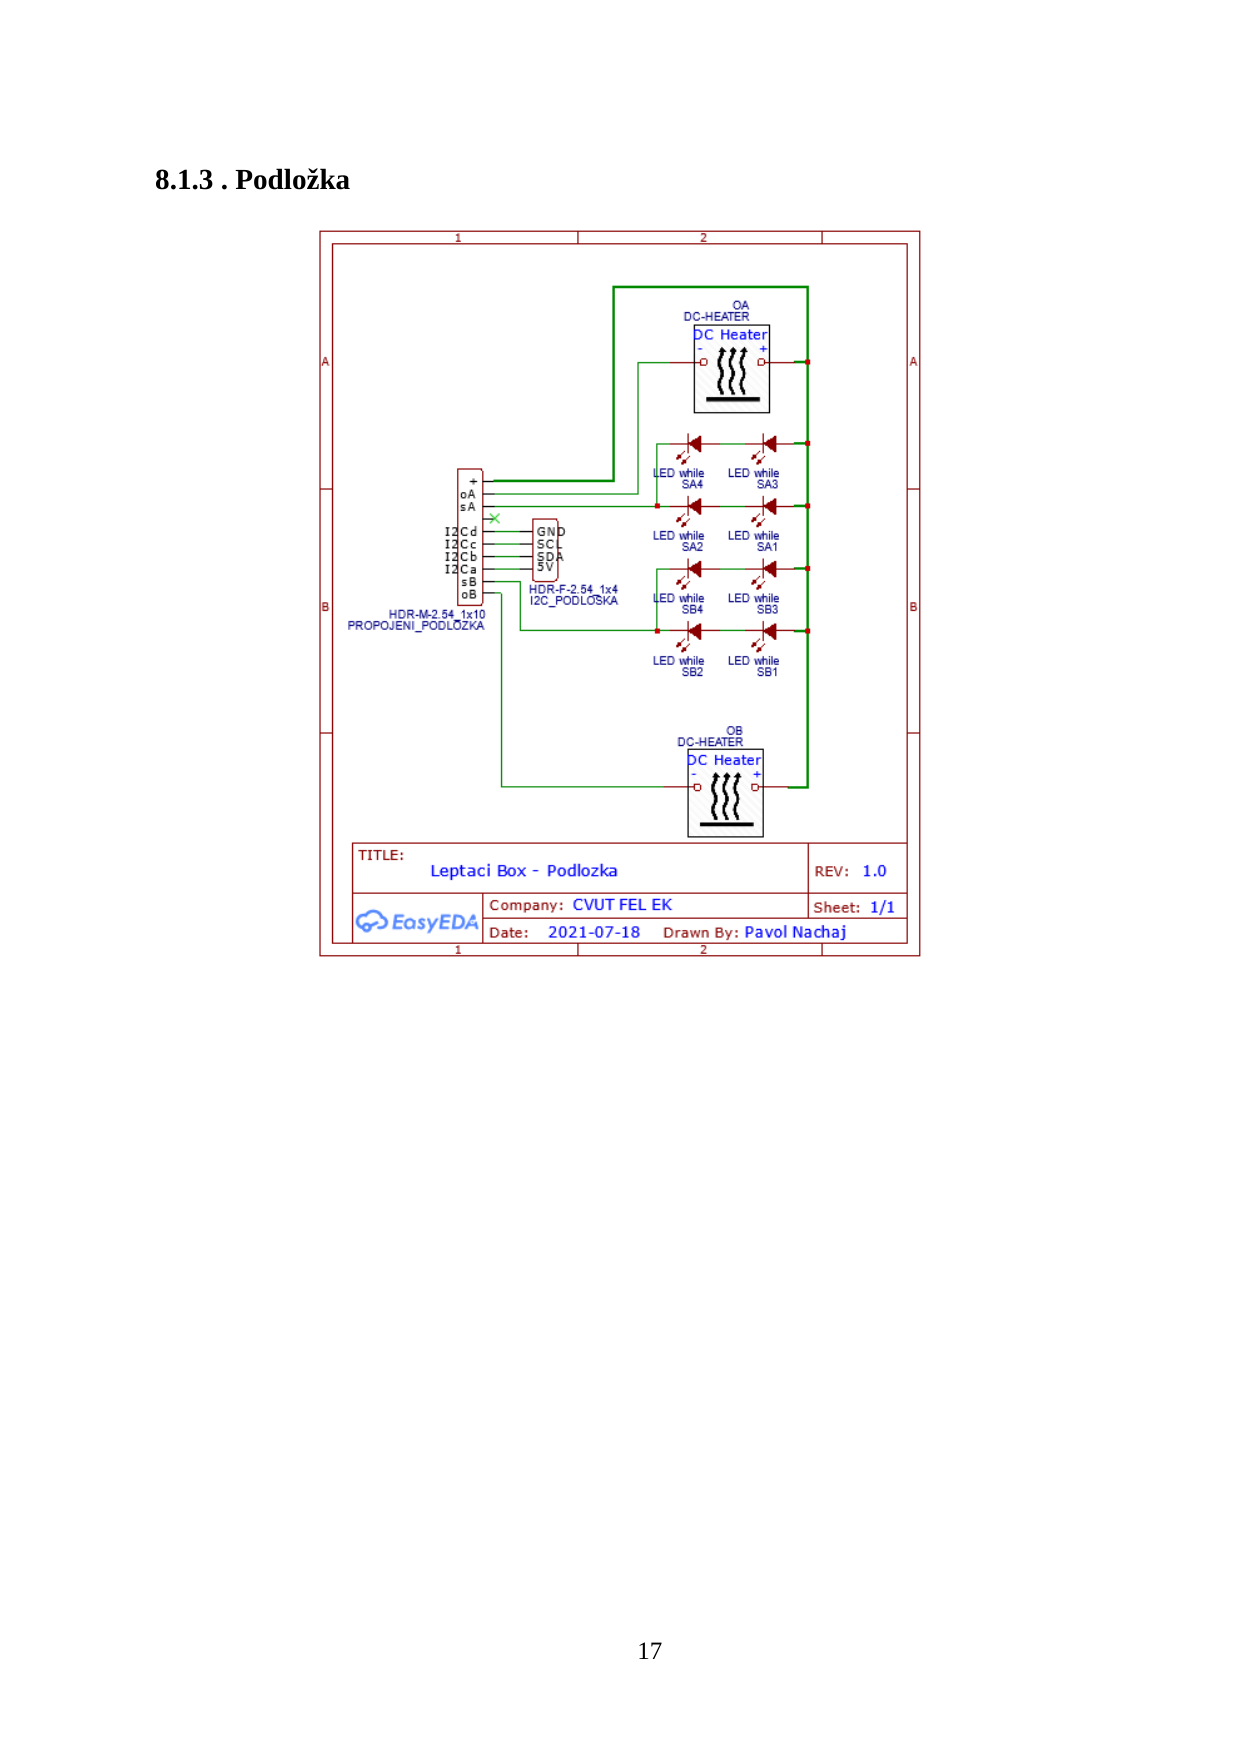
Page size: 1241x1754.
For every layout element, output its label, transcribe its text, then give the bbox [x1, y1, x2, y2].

subtitle Podložka [148, 162, 1093, 196]
picture [307, 217, 933, 969]
